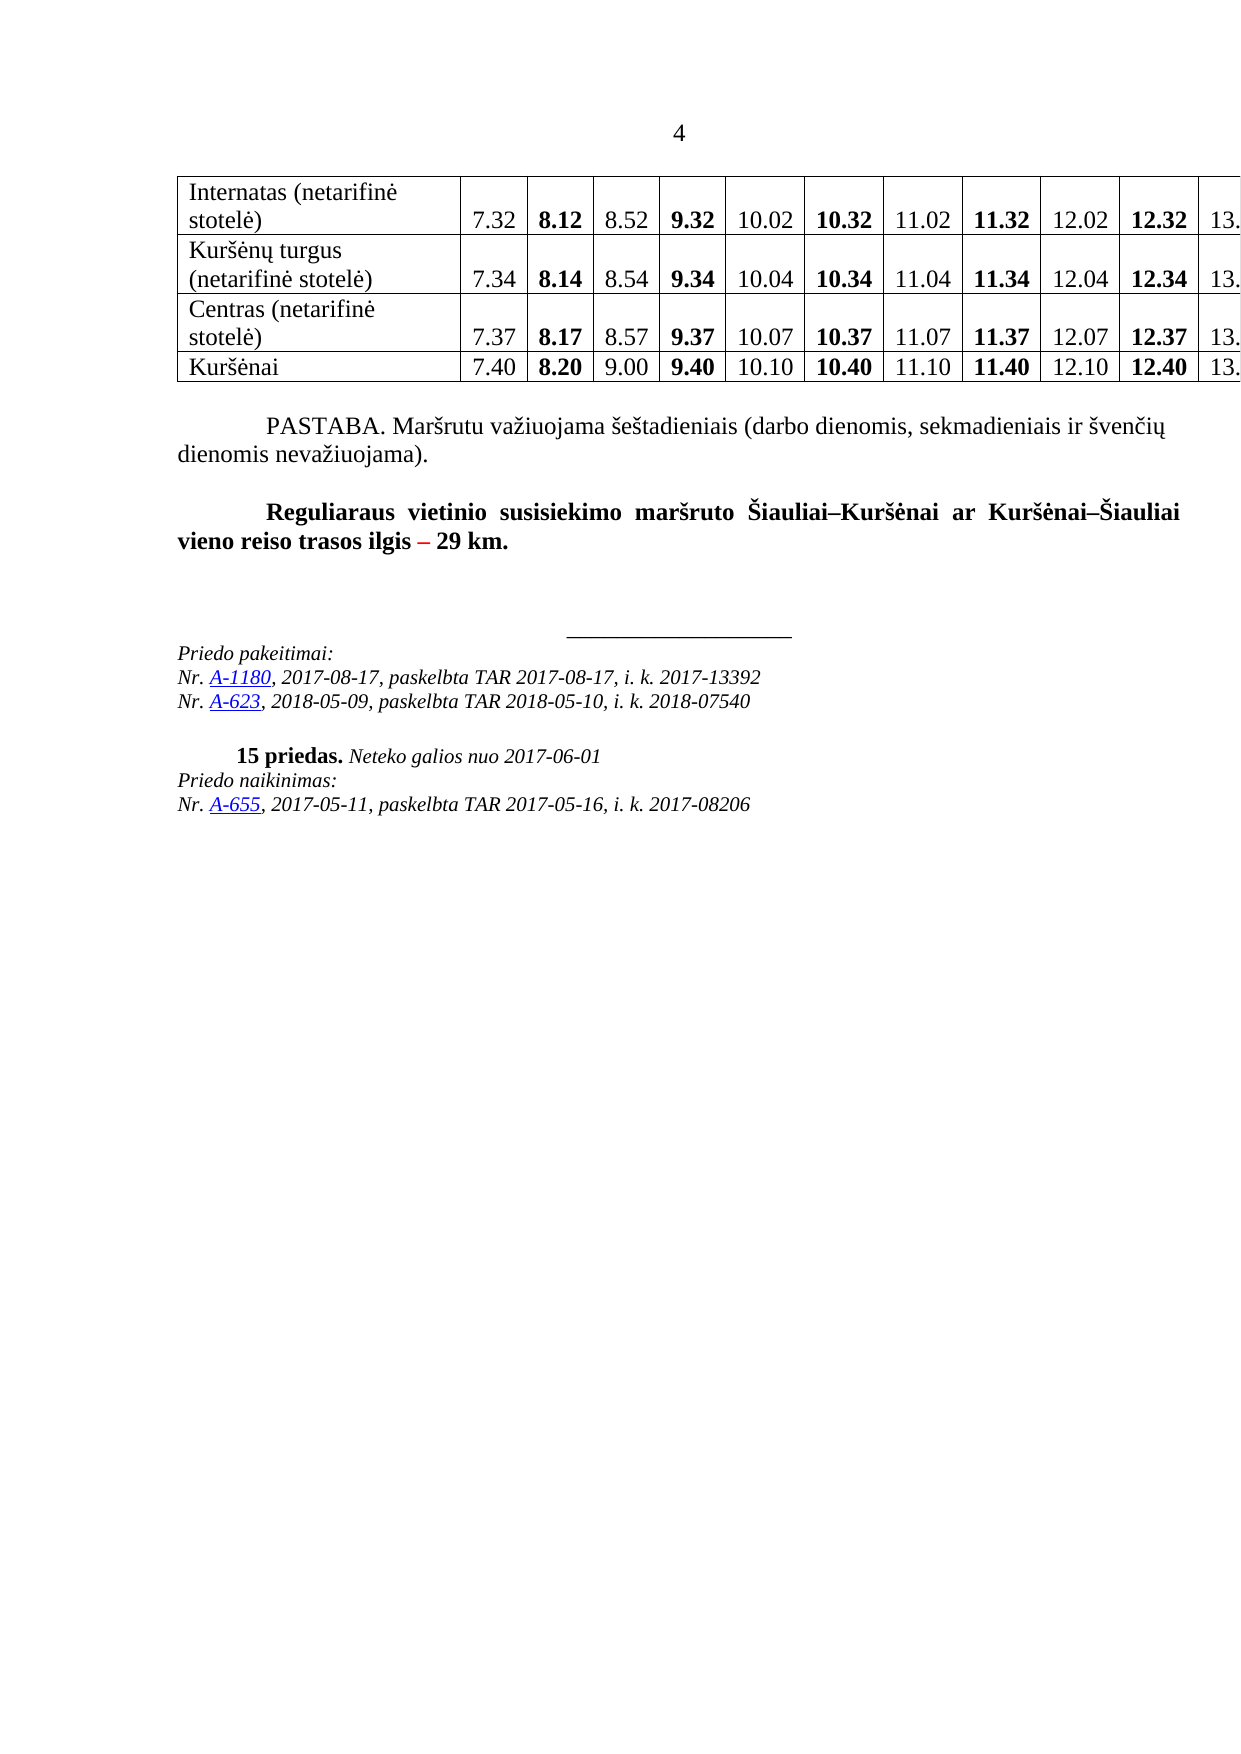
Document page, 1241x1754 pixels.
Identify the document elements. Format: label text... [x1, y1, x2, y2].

table_cell 12.34 [1120, 235, 1198, 293]
table_cell Kuršėnai [178, 352, 460, 381]
table_cell 9.00 [594, 352, 659, 381]
table_cell 11.34 [963, 235, 1040, 293]
table_cell 11.07 [884, 294, 962, 351]
table_cell 10.02 [726, 177, 804, 234]
table_cell Centras (netarifinė stotelė) [178, 294, 460, 351]
table_cell 12.04 [1041, 235, 1119, 293]
table_cell 13.02 [1199, 177, 1240, 234]
text PASTABA. Maršrutu važiuojama šeštadieniais (darbo dienomis, sekmadieniais ir švenčių dienomis nevažiuojama). [177, 411, 1181, 468]
table_cell 8.52 [594, 177, 659, 234]
table_cell 12.07 [1041, 294, 1119, 351]
table_cell 7.32 [461, 177, 527, 234]
text 15 priedas. Neteko galios nuo 2017-06-01 [177, 742, 1181, 768]
table_cell 10.07 [726, 294, 804, 351]
table_cell 8.57 [594, 294, 659, 351]
table_cell 13.07 [1199, 294, 1240, 351]
table_cell 10.34 [805, 235, 883, 293]
table_cell 11.32 [963, 177, 1040, 234]
table_cell 8.17 [528, 294, 593, 351]
table_cell 12.32 [1120, 177, 1198, 234]
table_cell 7.37 [461, 294, 527, 351]
text Reguliaraus vietinio susisiekimo maršruto Šiauliai–Kuršėnai ar Kuršėnai–Šiauliai vieno reiso trasos ilgis – 29 km. [177, 497, 1181, 554]
table_cell 12.10 [1041, 352, 1119, 381]
table_cell 10.10 [726, 352, 804, 381]
table_cell 9.32 [660, 177, 725, 234]
table_cell 12.02 [1041, 177, 1119, 234]
table_cell 11.37 [963, 294, 1040, 351]
table_cell 8.14 [528, 235, 593, 293]
table_cell 11.10 [884, 352, 962, 381]
text Priedo naikinimas: [177, 768, 1181, 792]
table_cell 10.32 [805, 177, 883, 234]
table_cell 9.40 [660, 352, 725, 381]
table_cell 11.40 [963, 352, 1040, 381]
table_cell 9.34 [660, 235, 725, 293]
table_cell 10.04 [726, 235, 804, 293]
text __________________ [177, 612, 1181, 641]
table_cell 7.40 [461, 352, 527, 381]
table_cell 8.12 [528, 177, 593, 234]
table_cell 12.40 [1120, 352, 1198, 381]
table_cell 13.04 [1199, 235, 1240, 293]
table_cell 8.20 [528, 352, 593, 381]
table_cell 11.02 [884, 177, 962, 234]
table_cell Kuršėnų turgus (netarifinė stotelė) [178, 235, 460, 293]
text Nr. A-1180, 2017-08-17, paskelbta TAR 2017-08-17, i. k. 2017-13392 [177, 665, 1181, 689]
text Nr. A-623, 2018-05-09, paskelbta TAR 2018-05-10, i. k. 2018-07540 [177, 689, 1181, 713]
table_cell 12.37 [1120, 294, 1198, 351]
table_cell 10.37 [805, 294, 883, 351]
text Priedo pakeitimai: [177, 641, 1181, 665]
table_cell 13.10 [1199, 352, 1240, 381]
text Nr. A-655, 2017-05-11, paskelbta TAR 2017-05-16, i. k. 2017-08206 [177, 792, 1181, 816]
table_cell 7.34 [461, 235, 527, 293]
table_cell 9.37 [660, 294, 725, 351]
table_cell 8.54 [594, 235, 659, 293]
table_cell 10.40 [805, 352, 883, 381]
table_cell 11.04 [884, 235, 962, 293]
table_cell Internatas (netarifinė stotelė) [178, 177, 460, 234]
